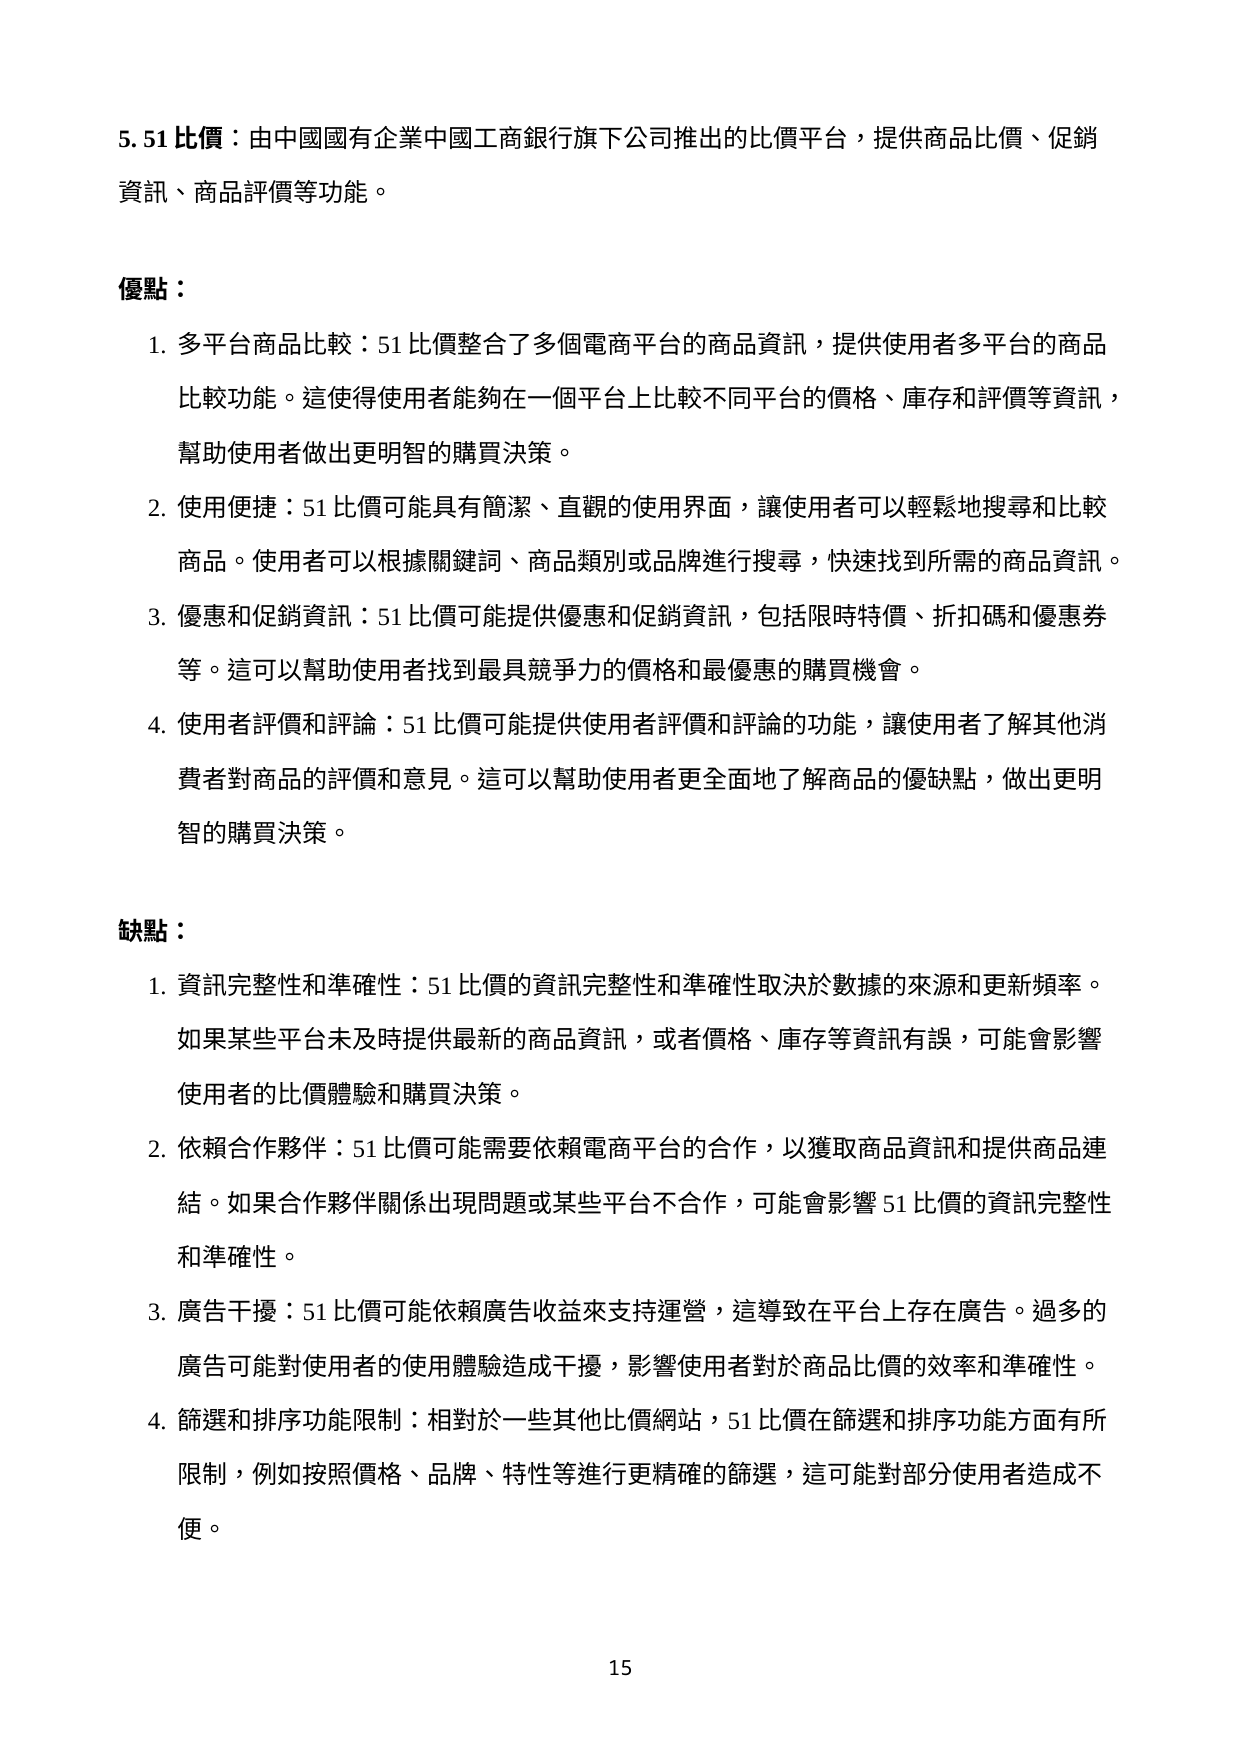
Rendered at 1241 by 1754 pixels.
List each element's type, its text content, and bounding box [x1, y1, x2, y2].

list 多平台商品比較：51比價整合了多個電商平台的商品資訊，提供使用者多平台的商品比較功能。這使得使用者能夠在一個平台上比較不同平台的價格、庫存和評價等資訊，幫助使用者做出更明智的購買決策。 [148, 324, 1122, 469]
text 5. 51比價：由中國國有企業中國工商銀行旗下公司推出的比價平台，提供商品比價、促銷資訊、商品評價等功能。 [118, 118, 1122, 209]
list 篩選和排序功能限制：相對於一些其他比價網站，51比價在篩選和排序功能方面有所限制，例如按照價格、品牌、特性等進行更精確的篩選，這可能對部分使用者造成不便。 [148, 1401, 1122, 1546]
list 廣告干擾：51比價可能依賴廣告收益來支持運營，這導致在平台上存在廣告。過多的廣告可能對使用者的使用體驗造成干擾，影響使用者對於商品比價的效率和準確性。 [148, 1292, 1122, 1382]
text 缺點： [118, 911, 1122, 947]
list 優惠和促銷資訊：51比價可能提供優惠和促銷資訊，包括限時特價、折扣碼和優惠券等。這可以幫助使用者找到最具競爭力的價格和最優惠的購買機會。 [148, 596, 1122, 687]
list 依賴合作夥伴：51比價可能需要依賴電商平台的合作，以獲取商品資訊和提供商品連結。如果合作夥伴關係出現問題或某些平台不合作，可能會影響51比價的資訊完整性和準確性。 [148, 1129, 1122, 1274]
text 優點： [118, 270, 1122, 306]
list 使用者評價和評論：51比價可能提供使用者評價和評論的功能，讓使用者了解其他消費者對商品的評價和意見。這可以幫助使用者更全面地了解商品的優缺點，做出更明智的購買決策。 [148, 705, 1122, 850]
list 使用便捷：51比價可能具有簡潔、直觀的使用界面，讓使用者可以輕鬆地搜尋和比較商品。使用者可以根據關鍵詞、商品類別或品牌進行搜尋，快速找到所需的商品資訊。 [148, 487, 1122, 578]
list 資訊完整性和準確性：51比價的資訊完整性和準確性取決於數據的來源和更新頻率。如果某些平台未及時提供最新的商品資訊，或者價格、庫存等資訊有誤，可能會影響使用者的比價體驗和購買決策。 [148, 966, 1122, 1111]
